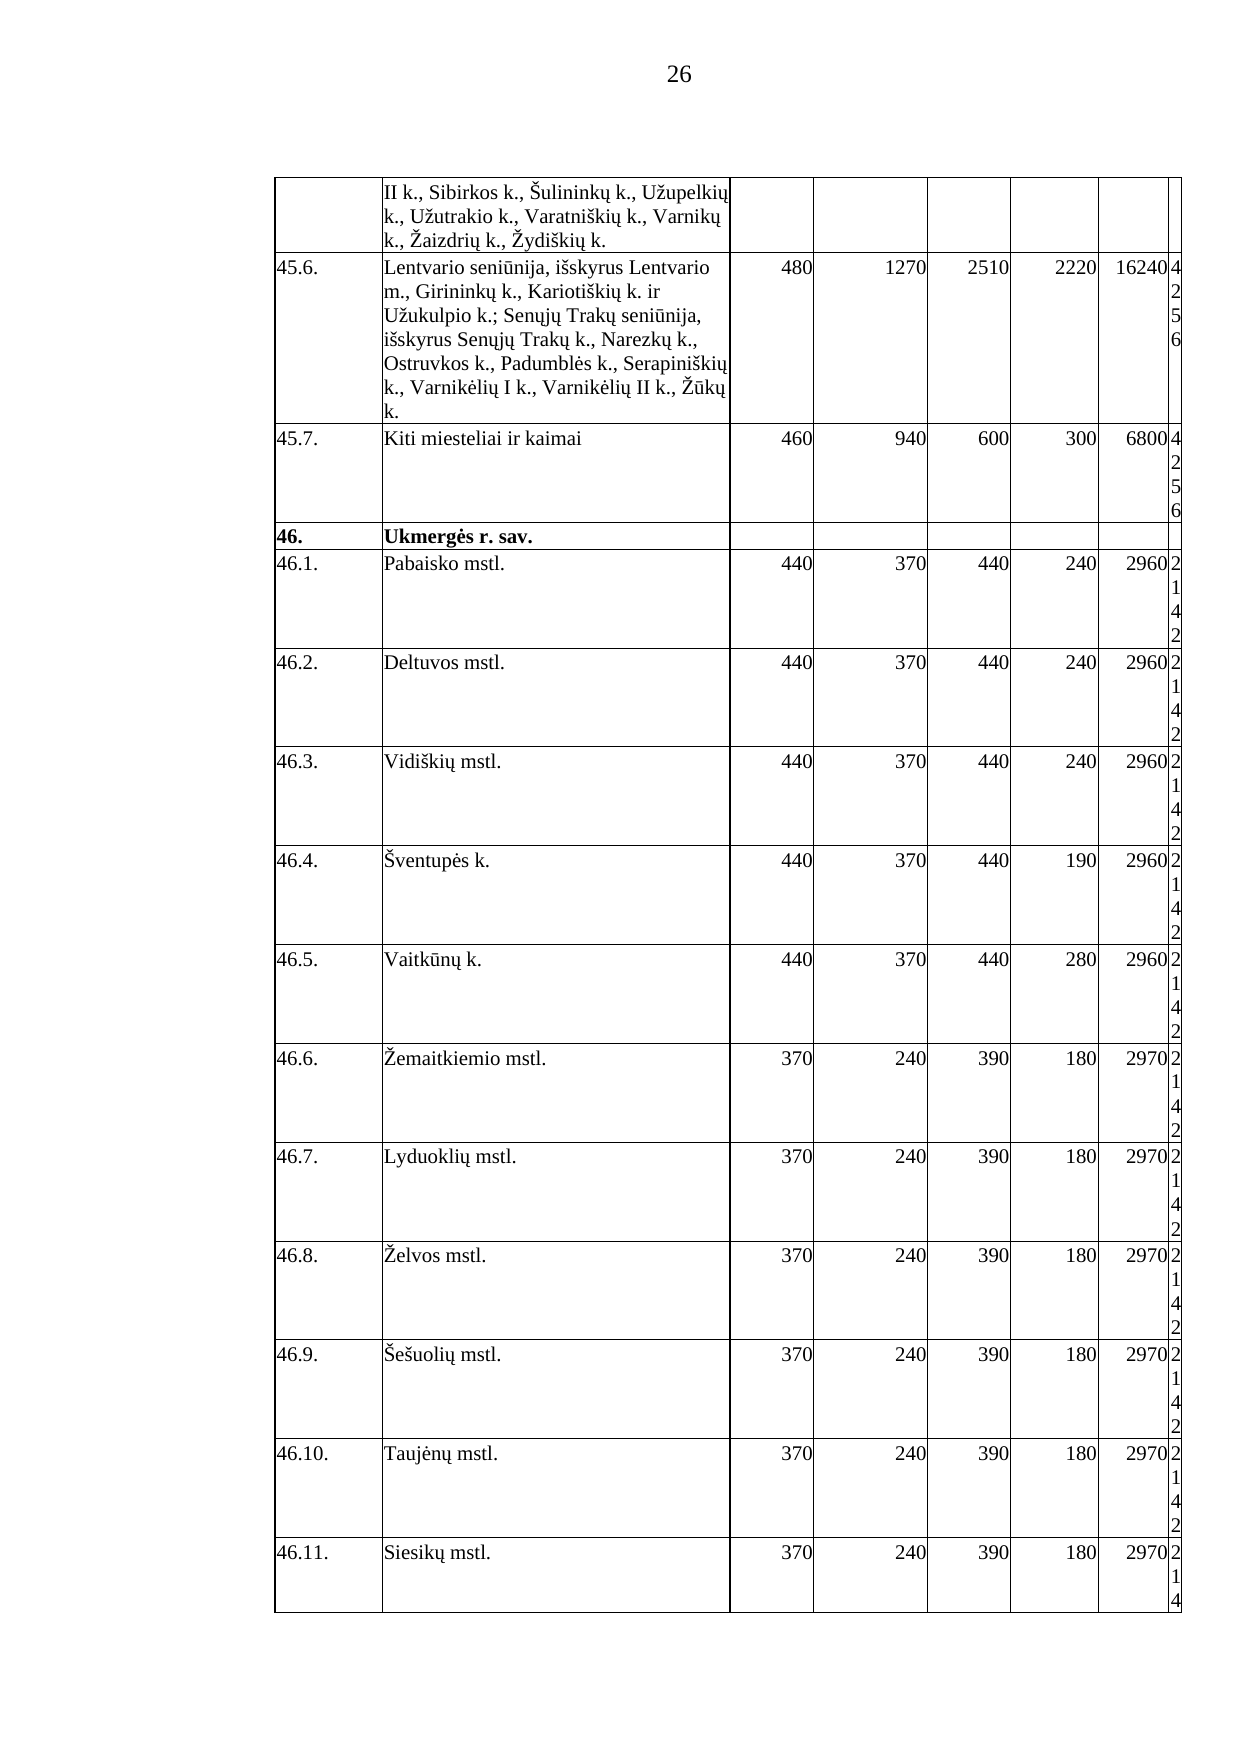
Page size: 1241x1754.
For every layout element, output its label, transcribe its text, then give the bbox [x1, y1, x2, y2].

table_cell [1169, 178, 1181, 252]
table_cell 180 [1011, 1044, 1098, 1142]
table_cell 390 [928, 1044, 1010, 1142]
table_cell 2142 [1169, 1242, 1181, 1339]
table_cell 2142 [1169, 1044, 1181, 1142]
table_cell [814, 523, 927, 548]
table_cell 370 [731, 1044, 813, 1142]
table_cell Kiti miesteliai ir kaimai [383, 424, 729, 522]
table_cell 600 [928, 424, 1010, 522]
table_cell 2970 [1099, 1143, 1168, 1241]
table_cell 214 [1169, 1538, 1181, 1612]
table_cell 240 [814, 1242, 927, 1339]
table_cell 190 [1011, 846, 1098, 944]
table_cell 2970 [1099, 1439, 1168, 1537]
table_cell [168, 1142, 274, 1241]
table_cell [814, 178, 927, 252]
table_cell 370 [814, 747, 927, 845]
table_cell [276, 178, 382, 252]
table_cell [1011, 178, 1098, 252]
table_cell 440 [731, 846, 813, 944]
table_cell 2142 [1169, 846, 1181, 944]
table_cell 440 [731, 747, 813, 845]
table_cell 2142 [1169, 747, 1181, 845]
table_cell 440 [928, 747, 1010, 845]
table_cell Lentvario seniūnija, išskyrus Lentvario m., Girininkų k., Kariotiškių k. ir Užukulpio k.; Senųjų Trakų seniūnija, išskyrus Senųjų Trakų k., Narezkų k., Ostruvkos k., Padumblės k., Serapiniškių k., Varnikėlių I k., Varnikėlių II k., Žūkų k. [383, 253, 729, 423]
table_cell [1169, 523, 1181, 548]
table_cell Šventupės k. [383, 846, 729, 944]
table_cell Šešuolių mstl. [383, 1340, 729, 1438]
table_cell 370 [814, 550, 927, 647]
table_cell 46.11. [276, 1538, 382, 1612]
table_cell 180 [1011, 1439, 1098, 1537]
table_cell [168, 944, 274, 1043]
table_cell 390 [928, 1340, 1010, 1438]
table_cell 370 [731, 1439, 813, 1537]
table_cell [168, 177, 274, 252]
table_cell 240 [1011, 747, 1098, 845]
table_cell 240 [814, 1044, 927, 1142]
table_cell 46. [276, 523, 382, 548]
table_cell 180 [1011, 1538, 1098, 1612]
table_cell [168, 648, 274, 746]
table_cell [928, 523, 1010, 548]
table_cell 370 [814, 846, 927, 944]
table_cell [168, 549, 274, 647]
table_cell 46.2. [276, 649, 382, 746]
table_cell Vaitkūnų k. [383, 945, 729, 1043]
table_cell 4256 [1169, 424, 1181, 522]
table_cell 240 [1011, 649, 1098, 746]
table_cell [928, 178, 1010, 252]
table_cell 46.3. [276, 747, 382, 845]
table_cell 240 [814, 1538, 927, 1612]
table_cell 2970 [1099, 1044, 1168, 1142]
table_cell 240 [1011, 550, 1098, 647]
table_cell 370 [731, 1340, 813, 1438]
table_cell [1099, 178, 1168, 252]
table_cell 2960 [1099, 945, 1168, 1043]
table_cell [168, 1241, 274, 1339]
table_cell 370 [814, 945, 927, 1043]
table_cell 2960 [1099, 550, 1168, 647]
table_cell 390 [928, 1538, 1010, 1612]
table_cell 370 [731, 1538, 813, 1612]
table_cell 2142 [1169, 1340, 1181, 1438]
table_cell 2142 [1169, 945, 1181, 1043]
table_cell 440 [731, 945, 813, 1043]
table_cell 390 [928, 1439, 1010, 1537]
table_cell Vidiškių mstl. [383, 747, 729, 845]
table_cell 46.1. [276, 550, 382, 647]
table_cell II k., Sibirkos k., Šulininkų k., Užupelkių k., Užutrakio k., Varatniškių k., Varnikų k., Žaizdrių k., Žydiškių k. [383, 178, 729, 252]
table_cell 2970 [1099, 1340, 1168, 1438]
table_cell 2960 [1099, 747, 1168, 845]
table_cell 2142 [1169, 1143, 1181, 1241]
table_cell 2960 [1099, 846, 1168, 944]
table_cell 300 [1011, 424, 1098, 522]
table_cell 2220 [1011, 253, 1098, 423]
table_cell 2960 [1099, 649, 1168, 746]
table_cell 2142 [1169, 550, 1181, 647]
table_cell [168, 1537, 274, 1612]
table_cell 4256 [1169, 253, 1181, 423]
table_cell Lyduoklių mstl. [383, 1143, 729, 1241]
table_cell Siesikų mstl. [383, 1538, 729, 1612]
table_cell 180 [1011, 1340, 1098, 1438]
table_cell 440 [928, 945, 1010, 1043]
table_cell 6800 [1099, 424, 1168, 522]
table_cell 370 [731, 1242, 813, 1339]
table_cell 45.7. [276, 424, 382, 522]
table_cell Deltuvos mstl. [383, 649, 729, 746]
table_cell Ukmergės r. sav. [383, 523, 729, 548]
table_cell 46.8. [276, 1242, 382, 1339]
table_cell [168, 845, 274, 944]
table_cell 2142 [1169, 1439, 1181, 1537]
table_cell 1270 [814, 253, 927, 423]
table_cell 440 [928, 846, 1010, 944]
table_cell 180 [1011, 1143, 1098, 1241]
table_cell 370 [814, 649, 927, 746]
table_cell [731, 523, 813, 548]
table_cell [168, 423, 274, 522]
table_cell [1099, 523, 1168, 548]
table_cell 46.7. [276, 1143, 382, 1241]
table_cell Pabaisko mstl. [383, 550, 729, 647]
table_cell [168, 746, 274, 845]
table_cell 16240 [1099, 253, 1168, 423]
table_cell 440 [928, 649, 1010, 746]
table_cell 440 [928, 550, 1010, 647]
table_cell 460 [731, 424, 813, 522]
table_cell 46.5. [276, 945, 382, 1043]
table_cell Taujėnų mstl. [383, 1439, 729, 1537]
table_cell Želvos mstl. [383, 1242, 729, 1339]
table_cell Žemaitkiemio mstl. [383, 1044, 729, 1142]
table_cell 440 [731, 550, 813, 647]
table_cell 46.6. [276, 1044, 382, 1142]
table_cell 45.6. [276, 253, 382, 423]
table_cell [168, 1043, 274, 1142]
table_cell 440 [731, 649, 813, 746]
table_cell 390 [928, 1143, 1010, 1241]
table_cell [731, 178, 813, 252]
table_cell 280 [1011, 945, 1098, 1043]
table_cell [168, 252, 274, 423]
table_cell 480 [731, 253, 813, 423]
table_cell 180 [1011, 1242, 1098, 1339]
table_cell 46.4. [276, 846, 382, 944]
table_cell 240 [814, 1439, 927, 1537]
table_cell 2970 [1099, 1242, 1168, 1339]
table_cell 2970 [1099, 1538, 1168, 1612]
table_cell 46.10. [276, 1439, 382, 1537]
table_cell 370 [731, 1143, 813, 1241]
table_cell [168, 522, 274, 548]
table_cell [1011, 523, 1098, 548]
table_cell 2142 [1169, 649, 1181, 746]
table_cell 240 [814, 1340, 927, 1438]
table_cell 46.9. [276, 1340, 382, 1438]
table_cell 2510 [928, 253, 1010, 423]
table_cell 240 [814, 1143, 927, 1241]
table_cell [168, 1339, 274, 1438]
table_cell 390 [928, 1242, 1010, 1339]
table_cell 940 [814, 424, 927, 522]
table_cell [168, 1438, 274, 1537]
